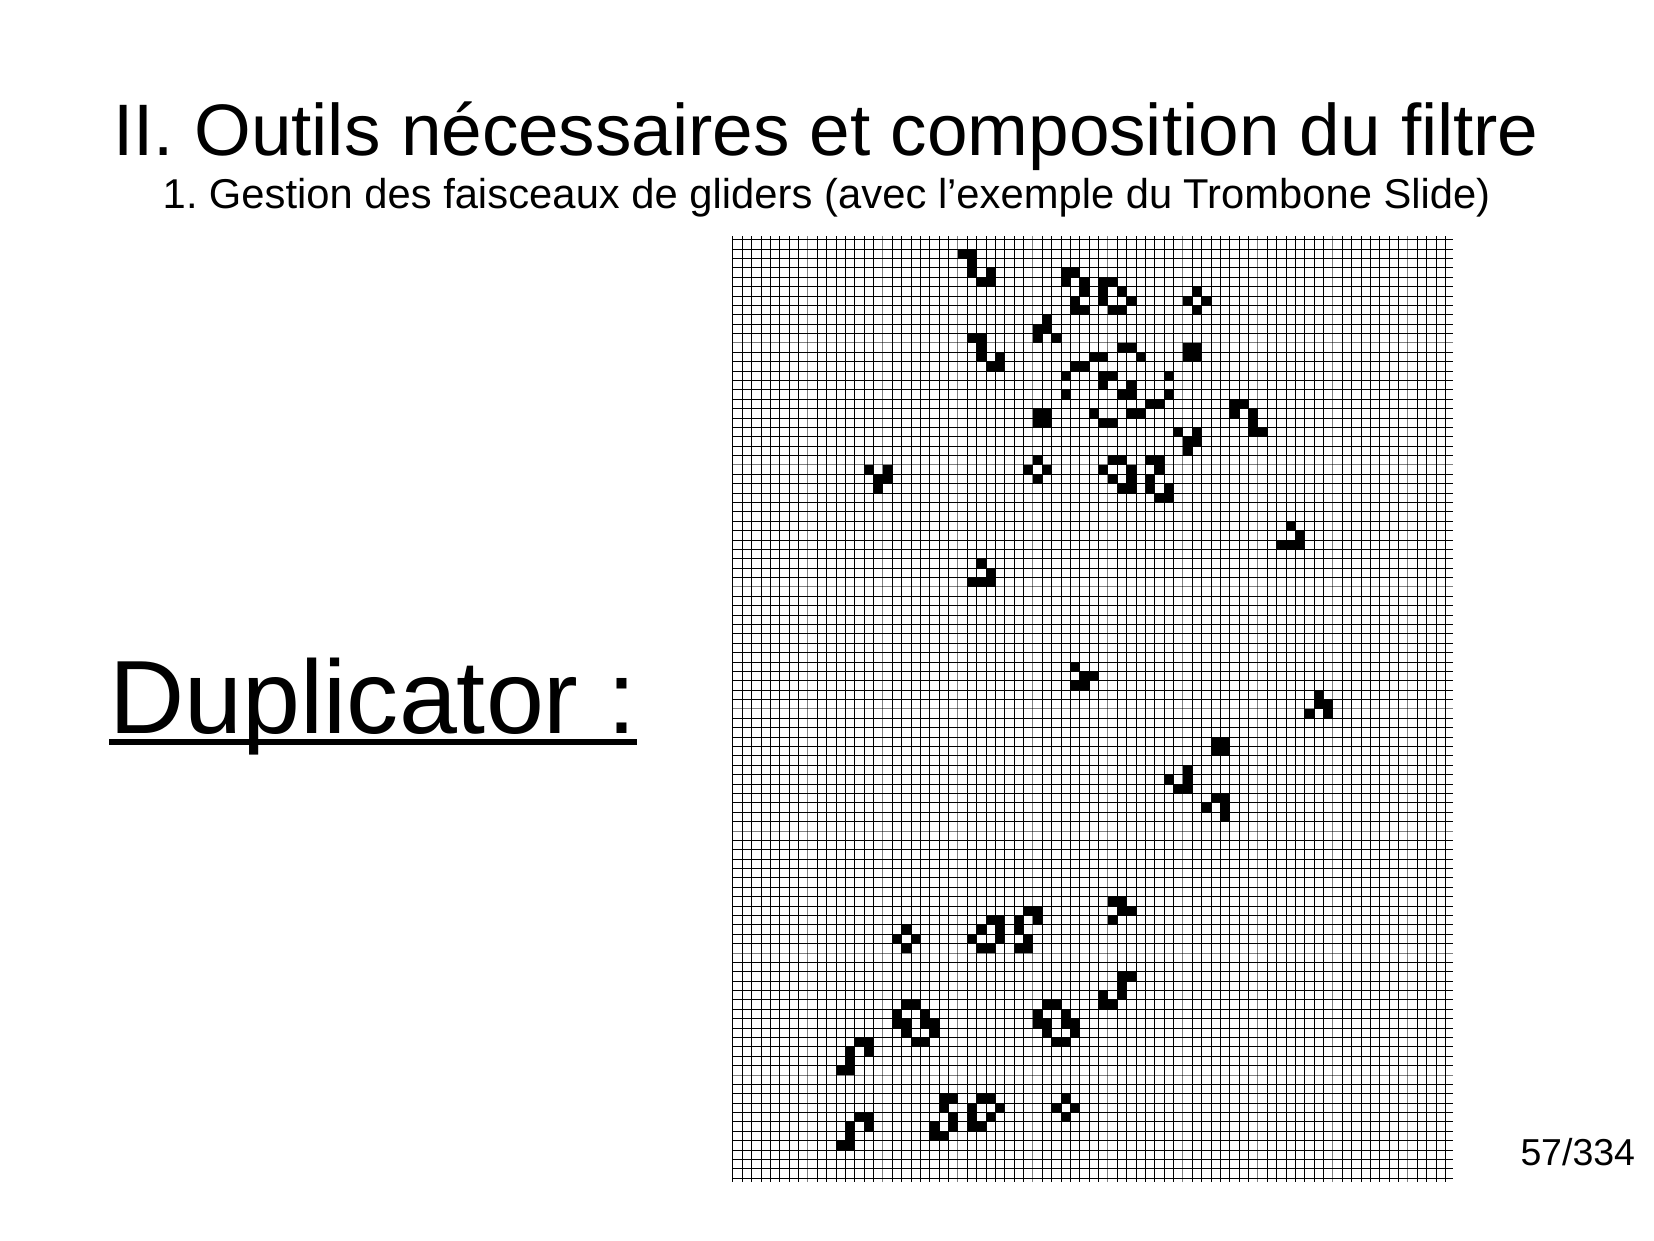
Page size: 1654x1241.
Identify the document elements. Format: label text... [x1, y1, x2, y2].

title II. Outils nécessaires et composition du filtre 1. Gestion des faisceaux de gliders (avec l’exemple du Trombone Slide) [82, 49, 1571, 257]
picture [732, 236, 1453, 1182]
text_box <number>/334 [1505, 1124, 1654, 1182]
text_box Duplicator : [94, 631, 652, 763]
